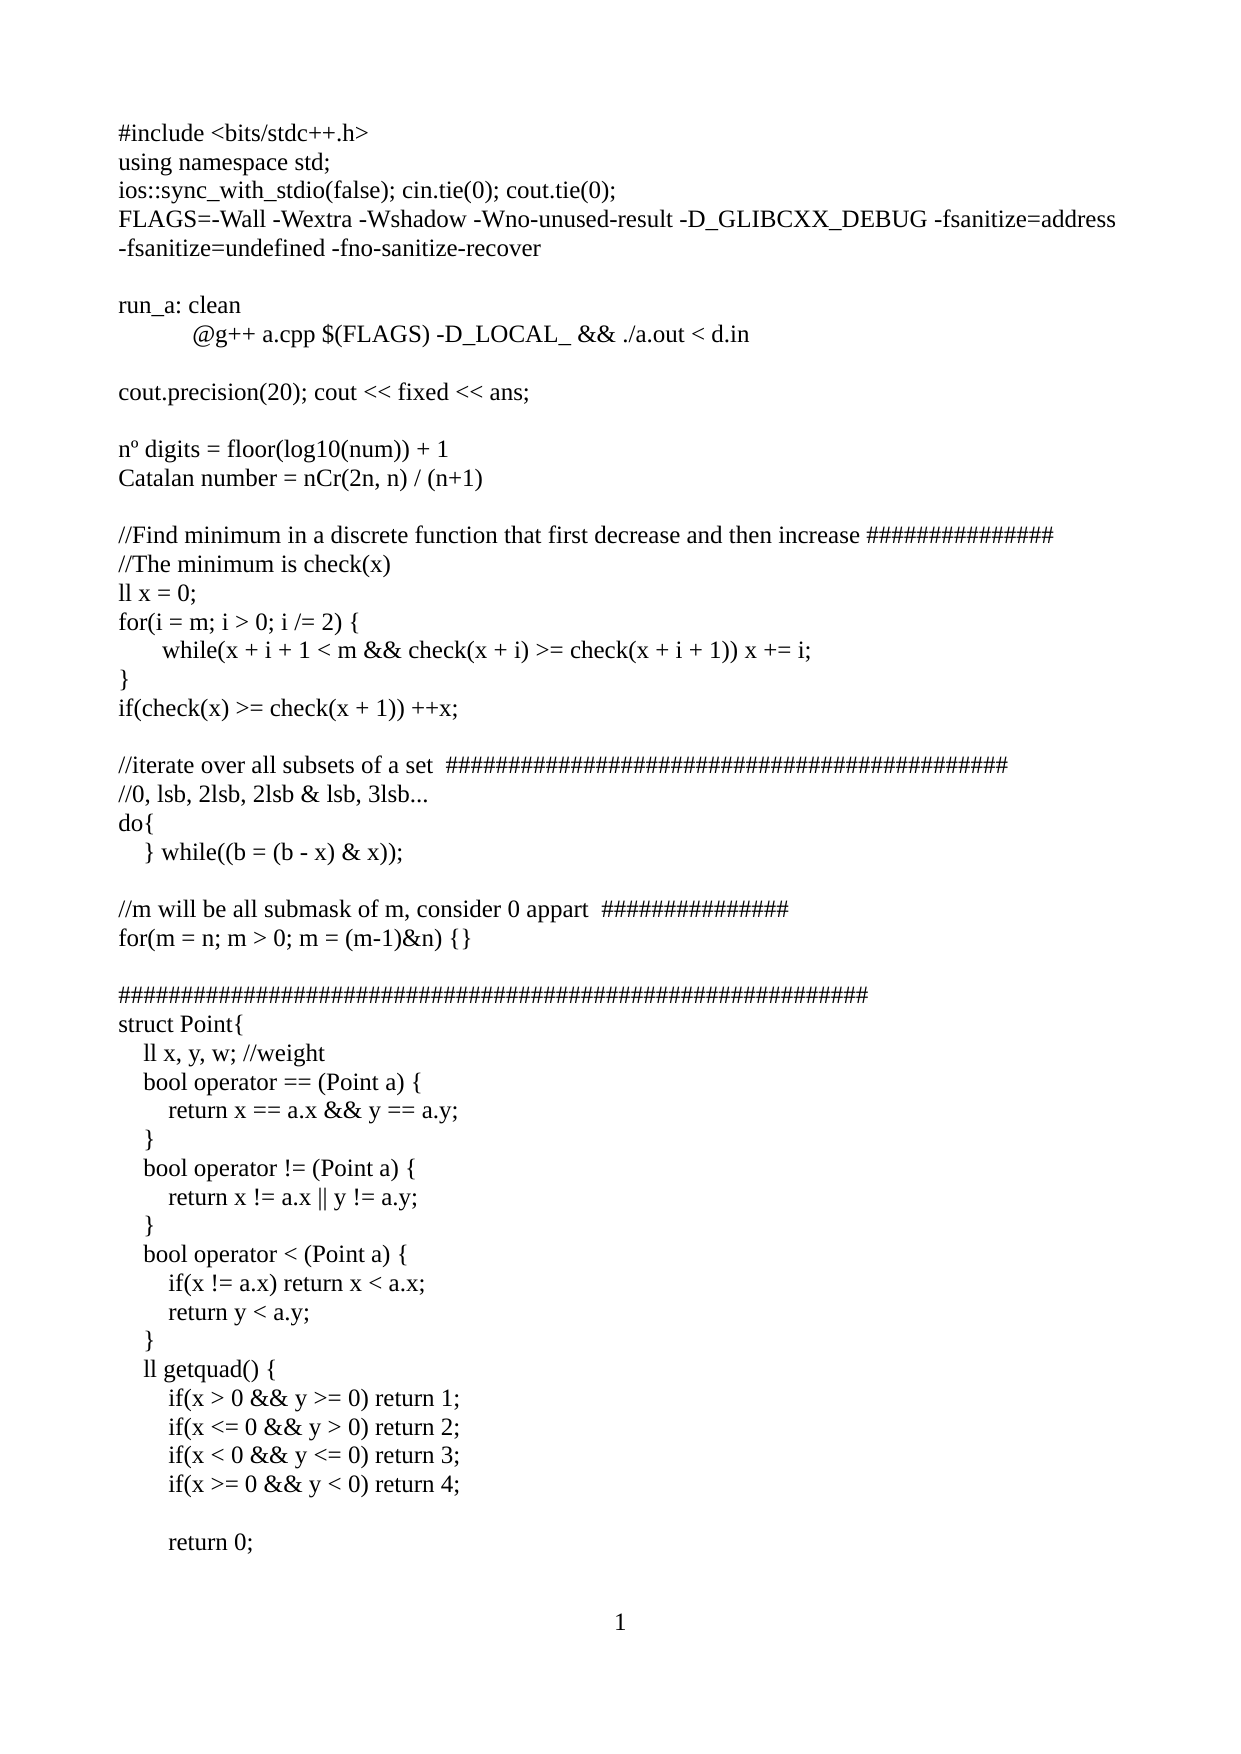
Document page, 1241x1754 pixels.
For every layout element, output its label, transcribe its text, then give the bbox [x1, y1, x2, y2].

text //Find minimum in a discrete function that first decrease and then increase ############### [118, 521, 1122, 549]
text return x != a.x || y != a.y; [118, 1182, 1122, 1211]
text if(x >= 0 && y < 0) return 4; [118, 1469, 1122, 1498]
text return x == a.x && y == a.y; [118, 1096, 1122, 1124]
text if(x != a.x) return x < a.x; [118, 1268, 1122, 1297]
text if(check(x) >= check(x + 1)) ++x; [118, 693, 1122, 722]
text ll getquad() { [118, 1354, 1122, 1383]
text ll x = 0; [118, 578, 1122, 607]
text ############################################################ [118, 981, 1122, 1009]
text //0, lsb, 2lsb, 2lsb & lsb, 3lsb... [118, 779, 1122, 808]
text return y < a.y; [118, 1297, 1122, 1326]
text #include <bits/stdc++.h> [118, 118, 1122, 147]
text do{ [118, 808, 1122, 837]
text for(m = n; m > 0; m = (m-1)&n) {} [118, 923, 1122, 952]
text nº digits = floor(log10(num)) + 1 [118, 434, 1122, 463]
text struct Point{ [118, 1009, 1122, 1038]
text } while((b = (b - x) & x)); [118, 837, 1122, 866]
text if(x < 0 && y <= 0) return 3; [118, 1441, 1122, 1469]
text } [118, 1326, 1122, 1354]
text } [118, 664, 1122, 693]
text bool operator < (Point a) { [118, 1239, 1122, 1268]
text for(i = m; i > 0; i /= 2) { [118, 607, 1122, 636]
text ll x, y, w; //weight [118, 1038, 1122, 1067]
text //iterate over all subsets of a set ############################################# [118, 751, 1122, 779]
text if(x <= 0 && y > 0) return 2; [118, 1412, 1122, 1441]
text ios::sync_with_stdio(false); cin.tie(0); cout.tie(0); [118, 176, 1122, 204]
text run_a: clean [118, 291, 1122, 319]
text cout.precision(20); cout << fixed << ans; [118, 377, 1122, 406]
text bool operator == (Point a) { [118, 1067, 1122, 1096]
text @g++ a.cpp $(FLAGS) -D_LOCAL_ && ./a.out < d.in [118, 319, 1122, 348]
text } [118, 1124, 1122, 1153]
text } [118, 1211, 1122, 1239]
text //The minimum is check(x) [118, 549, 1122, 578]
text using namespace std; [118, 147, 1122, 176]
text return 0; [118, 1527, 1122, 1556]
text if(x > 0 && y >= 0) return 1; [118, 1383, 1122, 1412]
text FLAGS=-Wall -Wextra -Wshadow -Wno-unused-result -D_GLIBCXX_DEBUG -fsanitize=address -fsanitize=undefined -fno-sanitize-recover [118, 204, 1122, 262]
text //m will be all submask of m, consider 0 appart ############### [118, 894, 1122, 923]
text while(x + i + 1 < m && check(x + i) >= check(x + i + 1)) x += i; [118, 636, 1122, 664]
text bool operator != (Point a) { [118, 1153, 1122, 1182]
text Catalan number = nCr(2n, n) / (n+1) [118, 463, 1122, 492]
